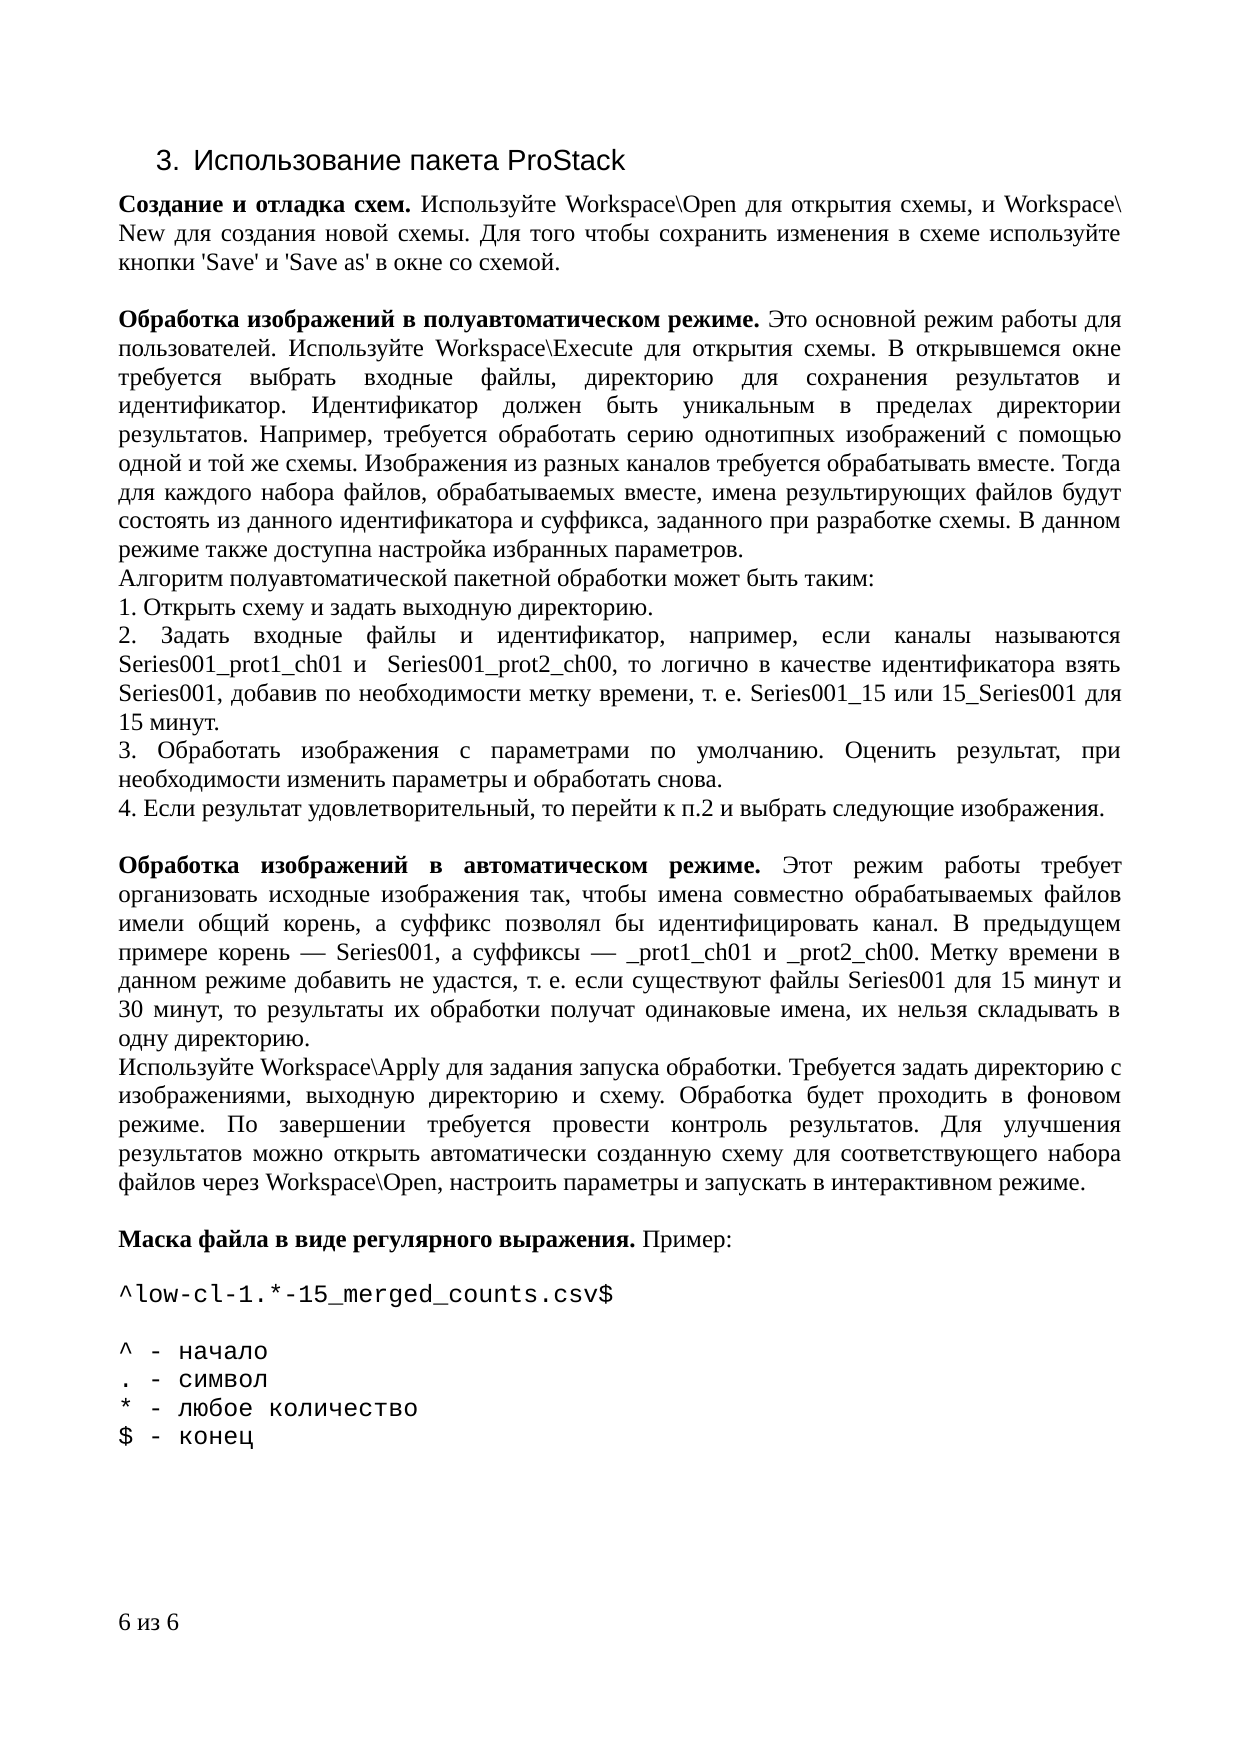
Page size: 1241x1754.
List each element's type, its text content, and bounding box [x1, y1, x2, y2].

text Создание и отладка схем. Используйте Workspace\Open для открытия схемы, и Workspace\New для создания новой схемы. Для того чтобы сохранить изменения в схеме используйте кнопки 'Save' и 'Save as' в окне со схемой. [118, 189, 1122, 275]
text Обработка изображений в автоматическом режиме. Этот режим работы требует организовать исходные изображения так, чтобы имена совместно обрабатываемых файлов имели общий корень, а суффикс позволял бы идентифицировать канал. В предыдущем примере корень — Series001, а суффиксы — _prot1_ch01 и _prot2_ch00. Метку времени в данном режиме добавить не удастся, т. е. если существуют файлы Series001 для 15 минут и 30 минут, то результаты их обработки получат одинаковые имена, их нельзя складывать в одну директорию. [118, 850, 1122, 1052]
text $ - конец [118, 1424, 1122, 1452]
text ^ - начало [118, 1339, 1122, 1367]
text 4. Если результат удовлетворительный, то перейти к п.2 и выбрать следующие изображения. [118, 793, 1122, 822]
subtitle Использование пакета ProStack [156, 143, 1122, 177]
text . - символ [118, 1367, 1122, 1395]
text Алгоритм полуавтоматической пакетной обработки может быть таким: [118, 563, 1122, 592]
text ^low-cl-1.*-15_merged_counts.csv$ [118, 1282, 1122, 1310]
text 3. Обработать изображения с параметрами по умолчанию. Оценить результат, при необходимости изменить параметры и обработать снова. [118, 735, 1122, 793]
text Обработка изображений в полуавтоматическом режиме. Это основной режим работы для пользователей. Используйте Workspace\Execute для открытия схемы. В открывшемся окне требуется выбрать входные файлы, директорию для сохранения результатов и идентификатор. Идентификатор должен быть уникальным в пределах директории результатов. Например, требуется обработать серию однотипных изображений с помощью одной и той же схемы. Изображения из разных каналов требуется обрабатывать вместе. Тогда для каждого набора файлов, обрабатываемых вместе, имена результирующих файлов будут состоять из данного идентификатора и суффикса, заданного при разработке схемы. В данном режиме также доступна настройка избранных параметров. [118, 304, 1122, 563]
text Маска файла в виде регулярного выражения. Пример: [118, 1224, 1122, 1253]
text 1. Открыть схему и задать выходную директорию. [118, 592, 1122, 620]
text 2. Задать входные файлы и идентификатор, например, если каналы называются Series001_prot1_ch01 и Series001_prot2_ch00, то логично в качестве идентификатора взять Series001, добавив по необходимости метку времени, т. е. Series001_15 или 15_Series001 для 15 минут. [118, 620, 1122, 735]
text Используйте Workspace\Apply для задания запуска обработки. Требуется задать директорию с изображениями, выходную директорию и схему. Обработка будет проходить в фоновом режиме. По завершении требуется провести контроль результатов. Для улучшения результатов можно открыть автоматически созданную схему для соответствующего набора файлов через Workspace\Open, настроить параметры и запускать в интерактивном режиме. [118, 1052, 1122, 1195]
text * - любое количество [118, 1395, 1122, 1424]
